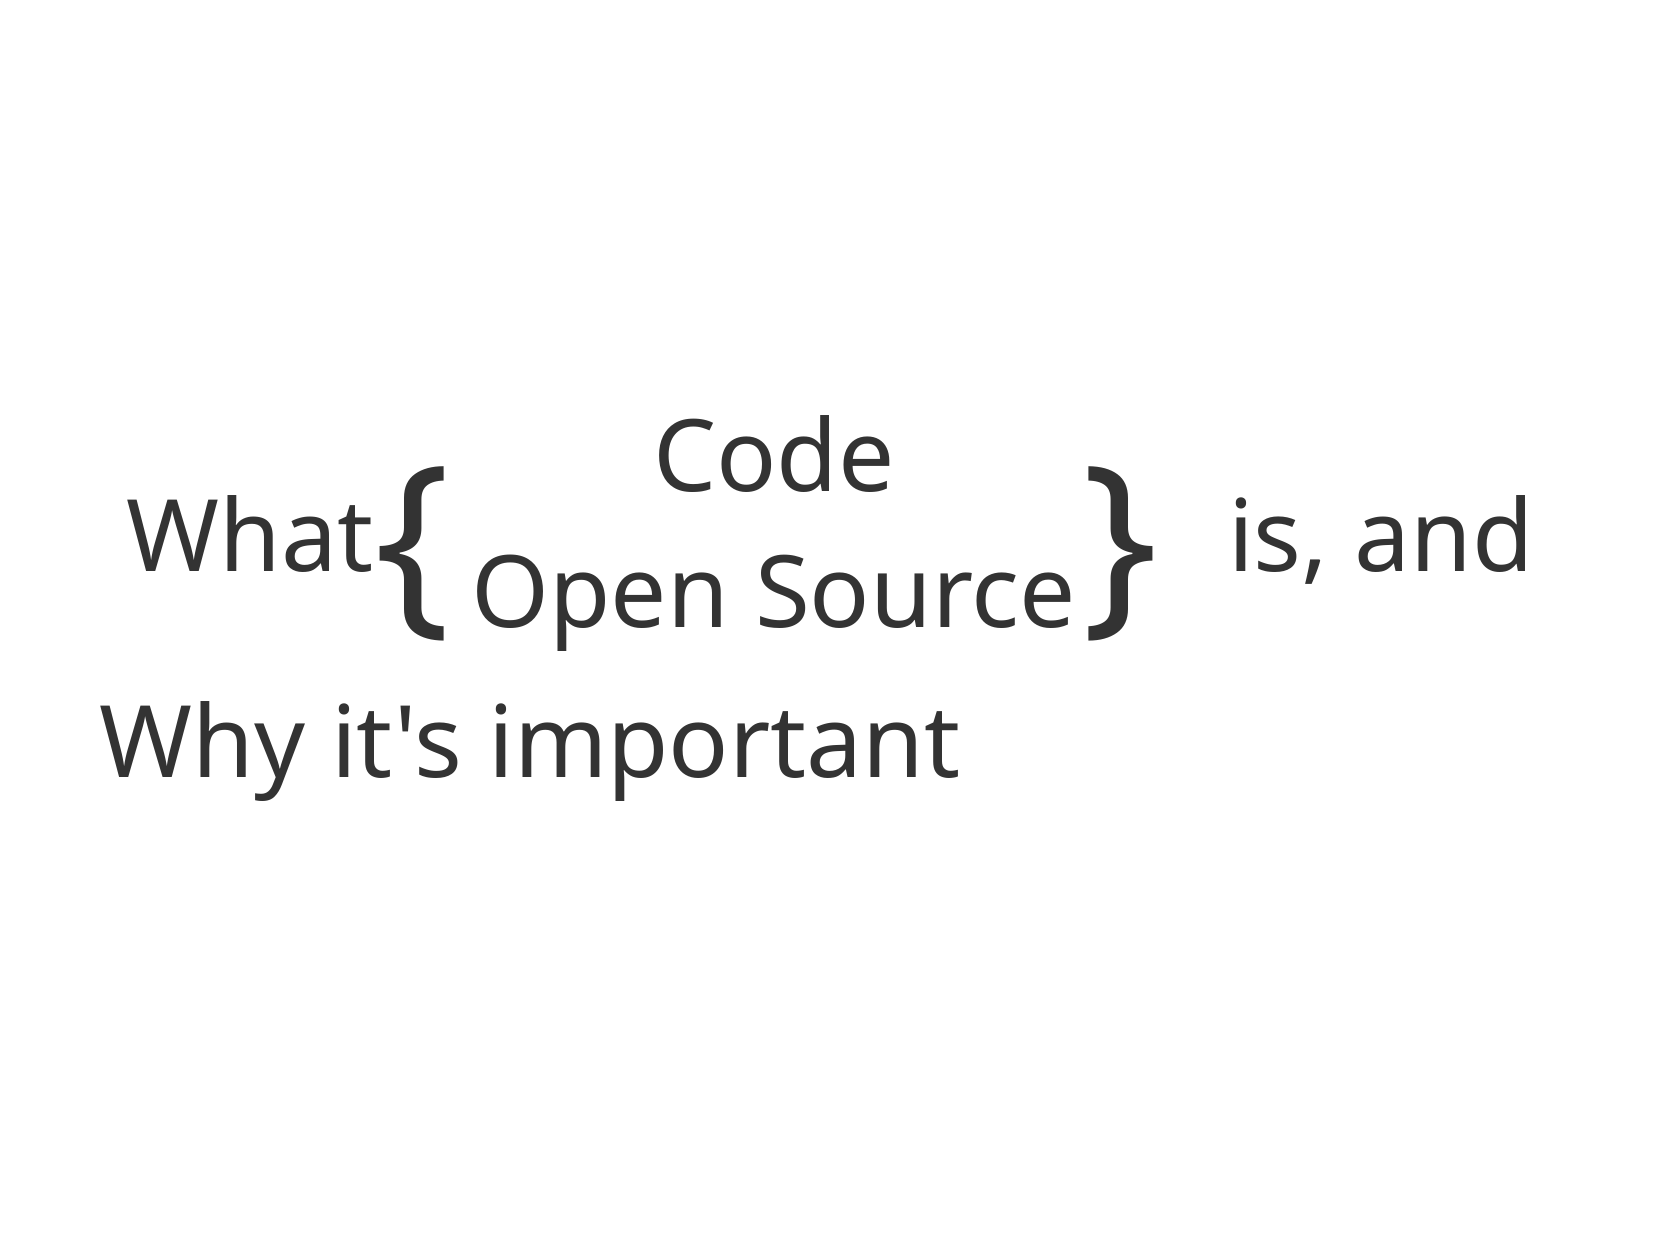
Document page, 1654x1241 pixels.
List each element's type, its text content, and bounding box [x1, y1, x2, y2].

text_box is, and [1203, 404, 1559, 660]
text_box Code Open Source [413, 392, 1135, 648]
text_box Why it's important [0, 611, 1075, 867]
text_box } [1080, 404, 1163, 660]
text_box { [371, 404, 454, 660]
subtitle What [88, 404, 371, 611]
